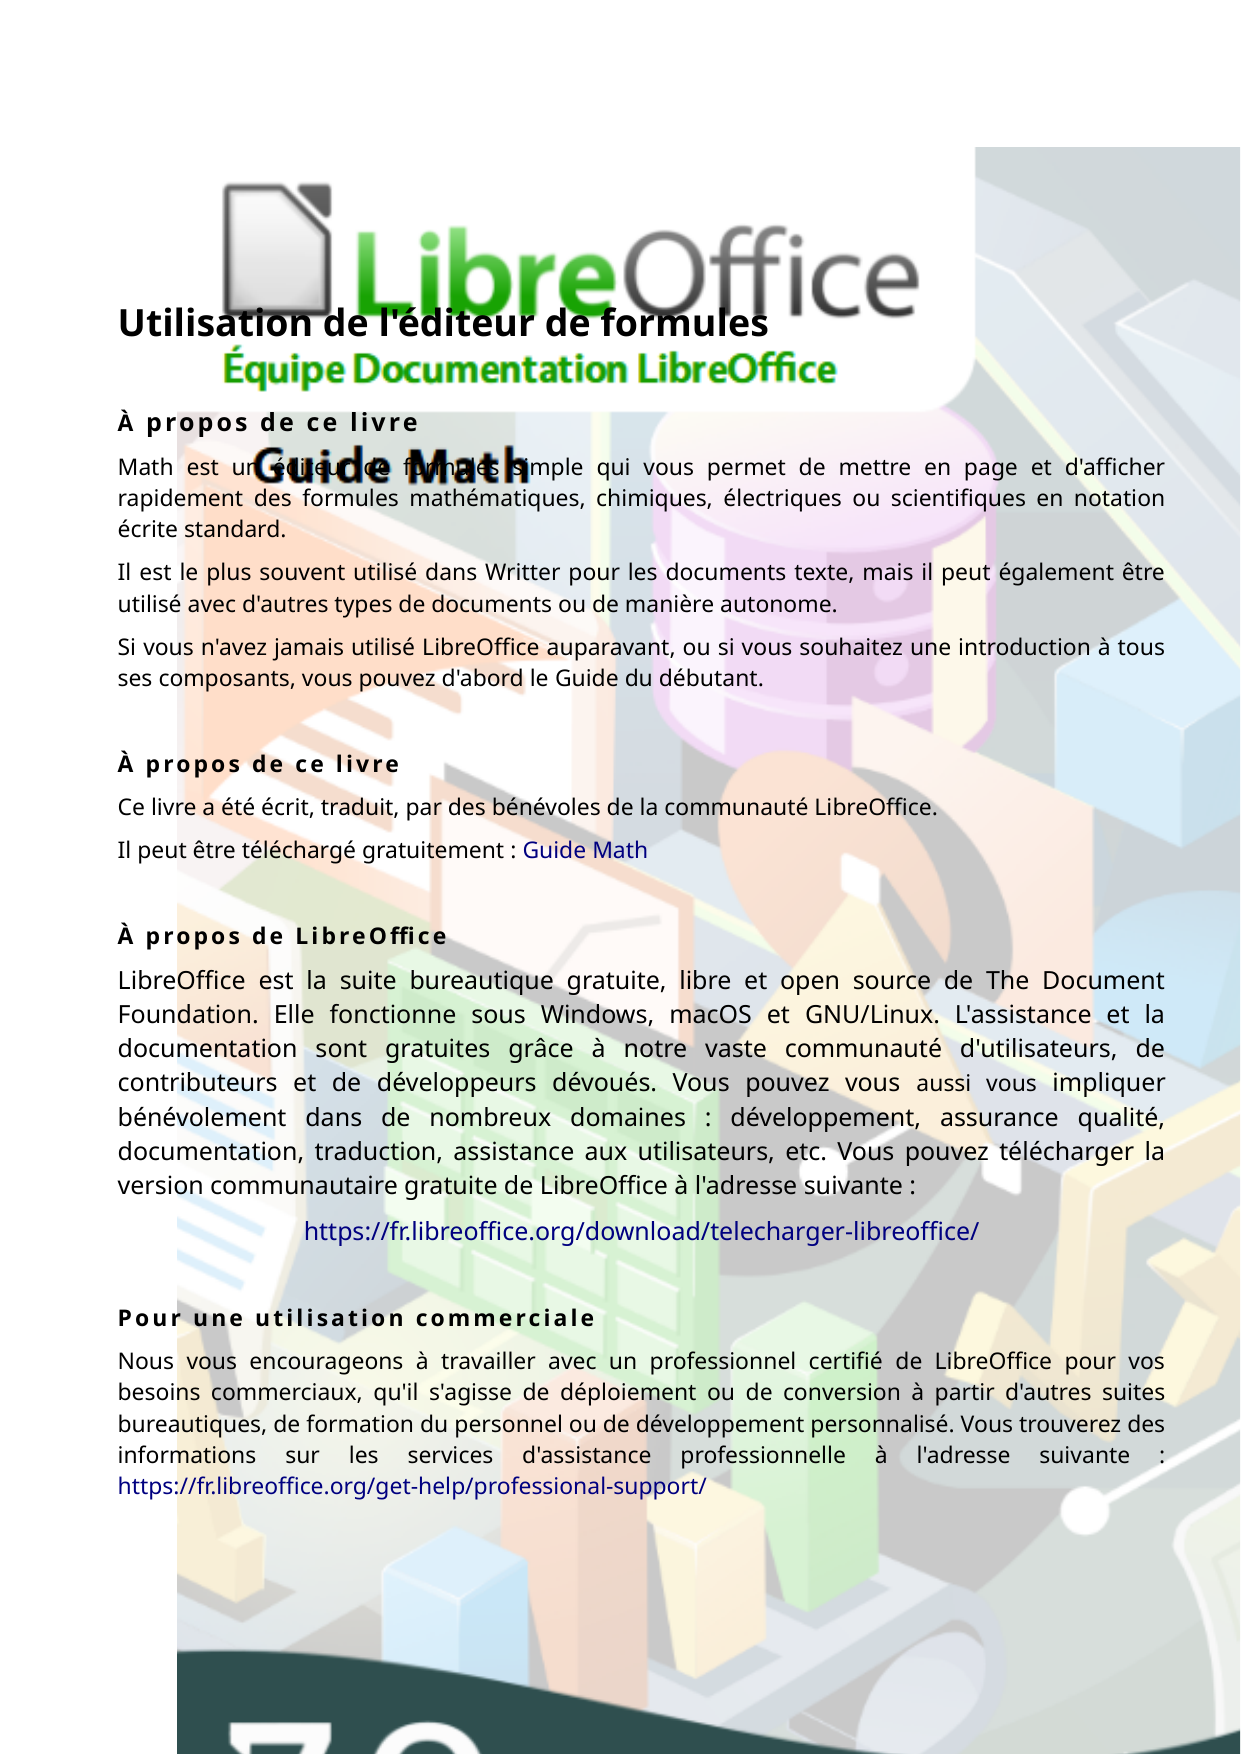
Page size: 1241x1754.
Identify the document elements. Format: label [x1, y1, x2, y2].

picture [180, 1011, 187, 1021]
picture [177, 147, 1241, 1754]
picture [177, 1182, 184, 1192]
